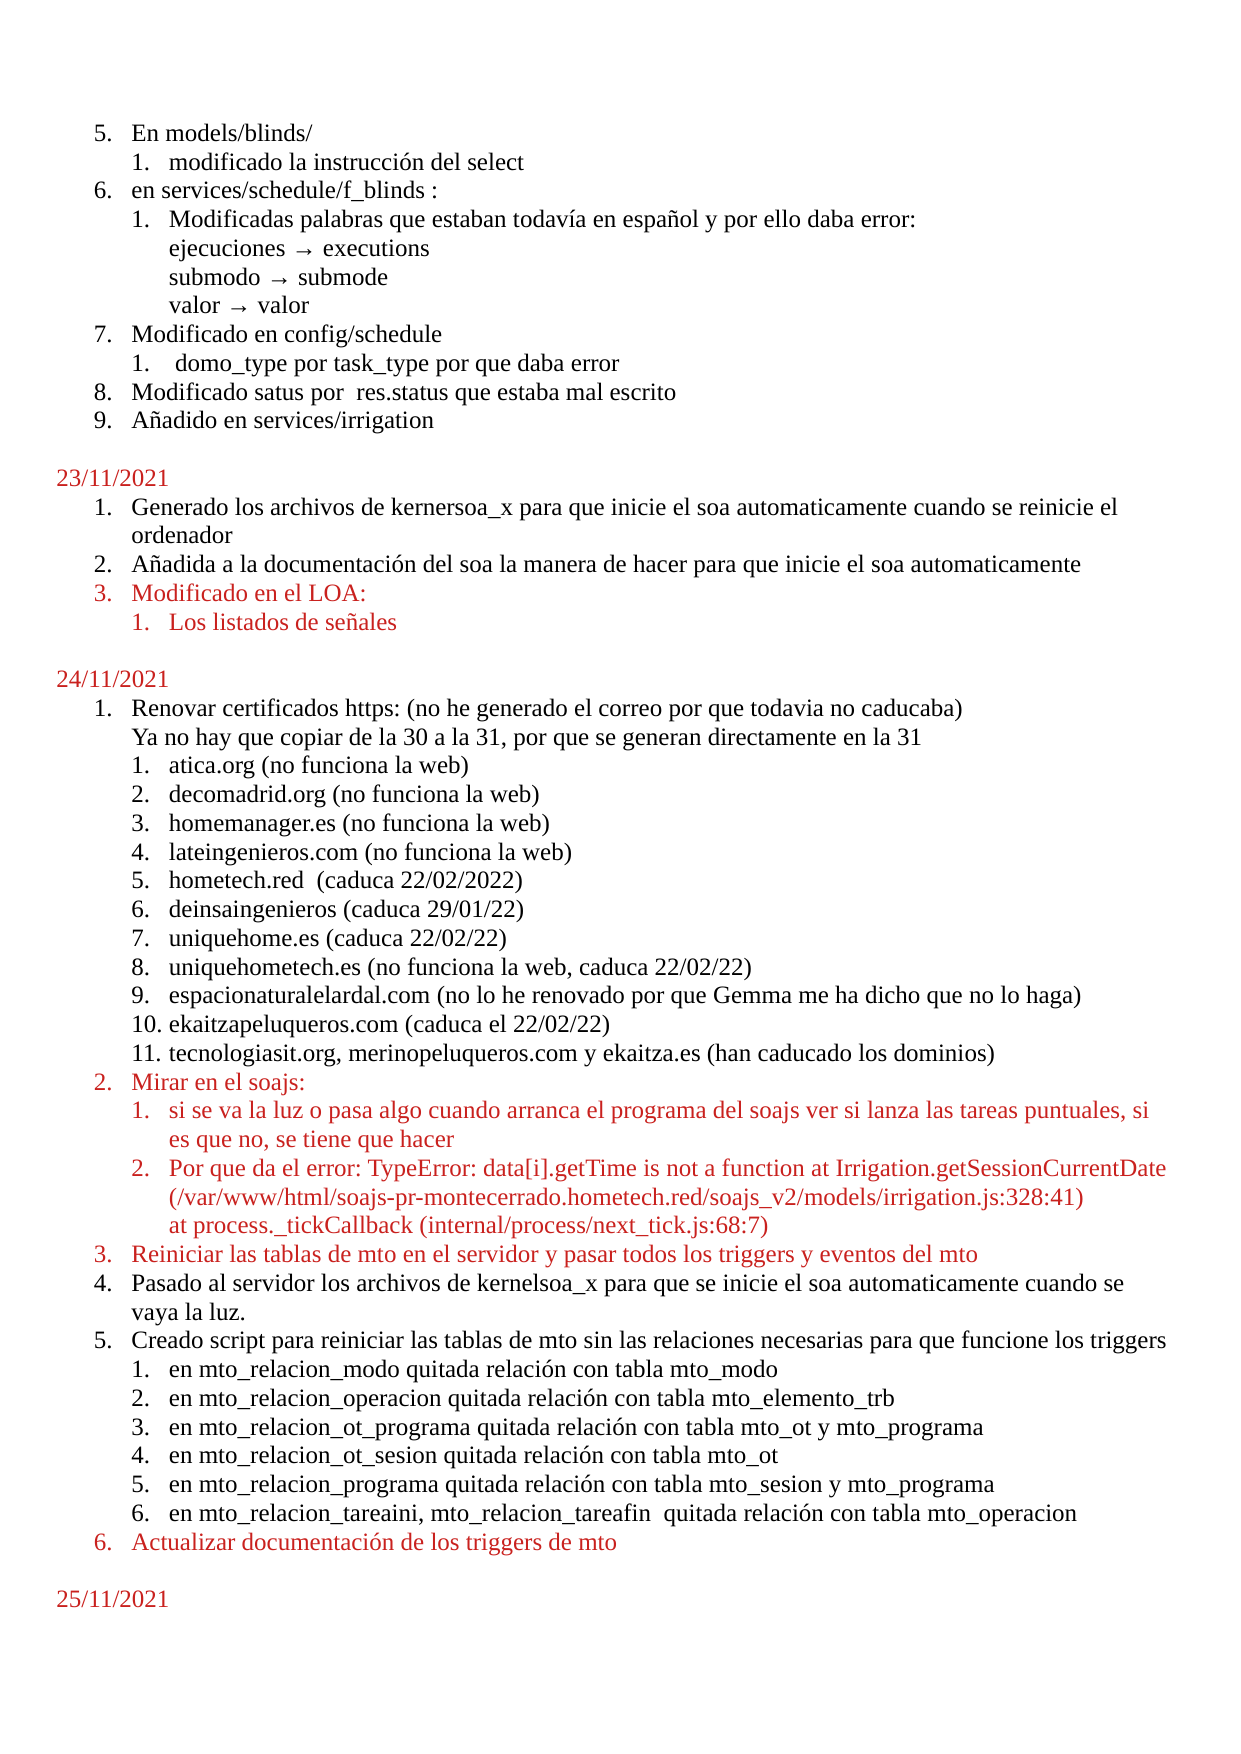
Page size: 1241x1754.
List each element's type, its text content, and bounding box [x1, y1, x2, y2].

list at process._tickCallback (internal/process/next_tick.js:68:7) [131, 1211, 1167, 1239]
list en mto_relacion_tareaini, mto_relacion_tareafin quitada relación con tabla mto_operacion [131, 1498, 1167, 1527]
list en services/schedule/f_blinds : [94, 176, 1167, 204]
list ekaitzapeluqueros.com (caduca el 22/02/22) [131, 1009, 1167, 1038]
list hometech.red (caduca 22/02/2022) [131, 866, 1167, 894]
list Generado los archivos de kernersoa_x para que inicie el soa automaticamente cuando se reinicie el ordenador [94, 492, 1167, 549]
list uniquehometech.es (no funciona la web, caduca 22/02/22) [131, 952, 1167, 981]
list decomadrid.org (no funciona la web) [131, 779, 1167, 808]
list Mirar en el soajs: [94, 1067, 1167, 1096]
list lateingenieros.com (no funciona la web) [131, 837, 1167, 866]
list En models/blinds/ [94, 118, 1167, 147]
list ejecuciones → executions [131, 233, 1167, 262]
list Pasado al servidor los archivos de kernelsoa_x para que se inicie el soa automaticamente cuando se vaya la luz. [94, 1268, 1167, 1326]
list Ya no hay que copiar de la 30 a la 31, por que se generan directamente en la 31 [94, 722, 1167, 751]
list Añadido en services/irrigation [94, 406, 1167, 434]
list espacionaturalelardal.com (no lo he renovado por que Gemma me ha dicho que no lo haga) [131, 981, 1167, 1009]
list en mto_relacion_programa quitada relación con tabla mto_sesion y mto_programa [131, 1469, 1167, 1498]
list valor → valor [131, 291, 1167, 319]
list Modificadas palabras que estaban todavía en español y por ello daba error: [131, 204, 1167, 233]
list Por que da el error: TypeError: data[i].getTime is not a function at Irrigation.getSessionCurrentDate (/var/www/html/soajs-pr-montecerrado.hometech.red/soajs_v2/models/irrigation.js:328:41) [131, 1153, 1167, 1211]
list si se va la luz o pasa algo cuando arranca el programa del soajs ver si lanza las tareas puntuales, si es que no, se tiene que hacer [131, 1096, 1167, 1153]
text 25/11/2021 [56, 1584, 1167, 1613]
list uniquehome.es (caduca 22/02/22) [131, 923, 1167, 952]
list en mto_relacion_ot_sesion quitada relación con tabla mto_ot [131, 1441, 1167, 1469]
list Actualizar documentación de los triggers de mto [94, 1527, 1167, 1556]
list en mto_relacion_modo quitada relación con tabla mto_modo [131, 1354, 1167, 1383]
text 23/11/2021 [56, 463, 1167, 492]
list atica.org (no funciona la web) [131, 751, 1167, 779]
list Creado script para reiniciar las tablas de mto sin las relaciones necesarias para que funcione los triggers [94, 1326, 1167, 1354]
list Modificado en config/schedule [94, 319, 1167, 348]
list tecnologiasit.org, merinopeluqueros.com y ekaitza.es (han caducado los dominios) [131, 1038, 1167, 1067]
list en mto_relacion_ot_programa quitada relación con tabla mto_ot y mto_programa [131, 1412, 1167, 1441]
list Modificado en el LOA: [94, 578, 1167, 607]
text 24/11/2021 [56, 664, 1167, 693]
list submodo → submode [131, 262, 1167, 291]
list en mto_relacion_operacion quitada relación con tabla mto_elemento_trb [131, 1383, 1167, 1412]
list domo_type por task_type por que daba error [131, 348, 1167, 377]
list modificado la instrucción del select [131, 147, 1167, 176]
list Modificado satus por res.status que estaba mal escrito [94, 377, 1167, 406]
list Los listados de señales [131, 607, 1167, 636]
list Renovar certificados https: (no he generado el correo por que todavia no caducaba) [94, 693, 1167, 722]
list Reiniciar las tablas de mto en el servidor y pasar todos los triggers y eventos del mto [94, 1239, 1167, 1268]
list homemanager.es (no funciona la web) [131, 808, 1167, 837]
list Añadida a la documentación del soa la manera de hacer para que inicie el soa automaticamente [94, 549, 1167, 578]
list deinsaingenieros (caduca 29/01/22) [131, 894, 1167, 923]
